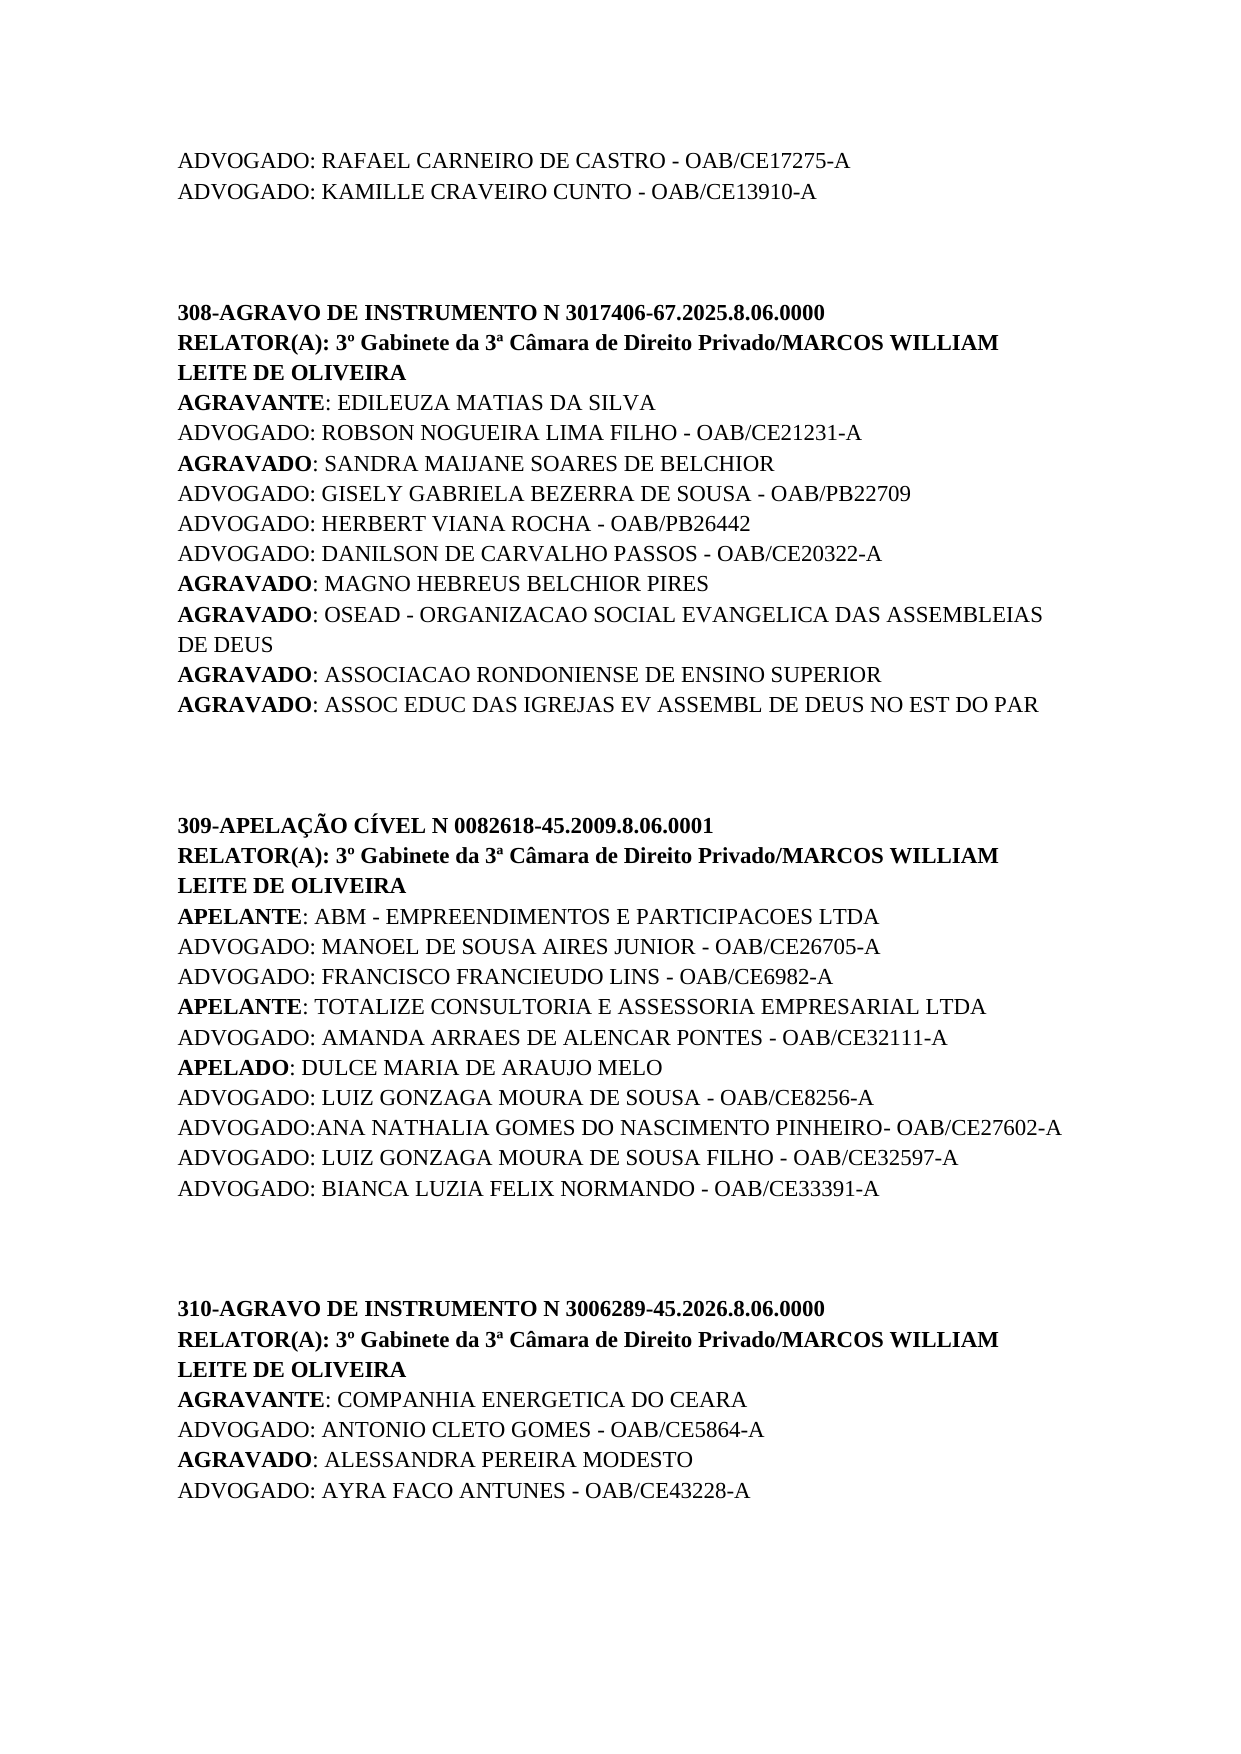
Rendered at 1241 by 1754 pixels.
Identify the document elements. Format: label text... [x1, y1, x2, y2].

text ADVOGADO: RAFAEL CARNEIRO DE CASTRO - OAB/CE17275-A ADVOGADO: KAMILLE CRAVEIRO CUNTO - OAB/CE13910-A 308-AGRAVO DE INSTRUMENTO N 3017406-67.2025.8.06.0000 RELATOR(A): 3º Gabinete da 3ª Câmara de Direito Privado/MARCOS WILLIAM LEITE DE OLIVEIRA AGRAVANTE: EDILEUZA MATIAS DA SILVA ADVOGADO: ROBSON NOGUEIRA LIMA FILHO - OAB/CE21231-A AGRAVADO: SANDRA MAIJANE SOARES DE BELCHIOR ADVOGADO: GISELY GABRIELA BEZERRA DE SOUSA - OAB/PB22709 ADVOGADO: HERBERT VIANA ROCHA - OAB/PB26442 ADVOGADO: DANILSON DE CARVALHO PASSOS - OAB/CE20322-A AGRAVADO: MAGNO HEBREUS BELCHIOR PIRES AGRAVADO: OSEAD - ORGANIZACAO SOCIAL EVANGELICA DAS ASSEMBLEIAS DE DEUS AGRAVADO: ASSOCIACAO RONDONIENSE DE ENSINO SUPERIOR AGRAVADO: ASSOC EDUC DAS IGREJAS EV ASSEMBL DE DEUS NO EST DO PAR 309-APELAÇÃO CÍVEL N 0082618-45.2009.8.06.0001 RELATOR(A): 3º Gabinete da 3ª Câmara de Direito Privado/MARCOS WILLIAM LEITE DE OLIVEIRA APELANTE: ABM - EMPREENDIMENTOS E PARTICIPACOES LTDA ADVOGADO: MANOEL DE SOUSA AIRES JUNIOR - OAB/CE26705-A ADVOGADO: FRANCISCO FRANCIEUDO LINS - OAB/CE6982-A APELANTE: TOTALIZE CONSULTORIA E ASSESSORIA EMPRESARIAL LTDA ADVOGADO: AMANDA ARRAES DE ALENCAR PONTES - OAB/CE32111-A APELADO: DULCE MARIA DE ARAUJO MELO ADVOGADO: LUIZ GONZAGA MOURA DE SOUSA - OAB/CE8256-A ADVOGADO:ANA NATHALIA GOMES DO NASCIMENTO PINHEIRO- OAB/CE27602-A ADVOGADO: LUIZ GONZAGA MOURA DE SOUSA FILHO - OAB/CE32597-A ADVOGADO: BIANCA LUZIA FELIX NORMANDO - OAB/CE33391-A 310-AGRAVO DE INSTRUMENTO N 3006289-45.2026.8.06.0000 RELATOR(A): 3º Gabinete da 3ª Câmara de Direito Privado/MARCOS WILLIAM LEITE DE OLIVEIRA AGRAVANTE: COMPANHIA ENERGETICA DO CEARA ADVOGADO: ANTONIO CLETO GOMES - OAB/CE5864-A AGRAVADO: ALESSANDRA PEREIRA MODESTO ADVOGADO: AYRA FACO ANTUNES - OAB/CE43228-A [177, 148, 1063, 1594]
